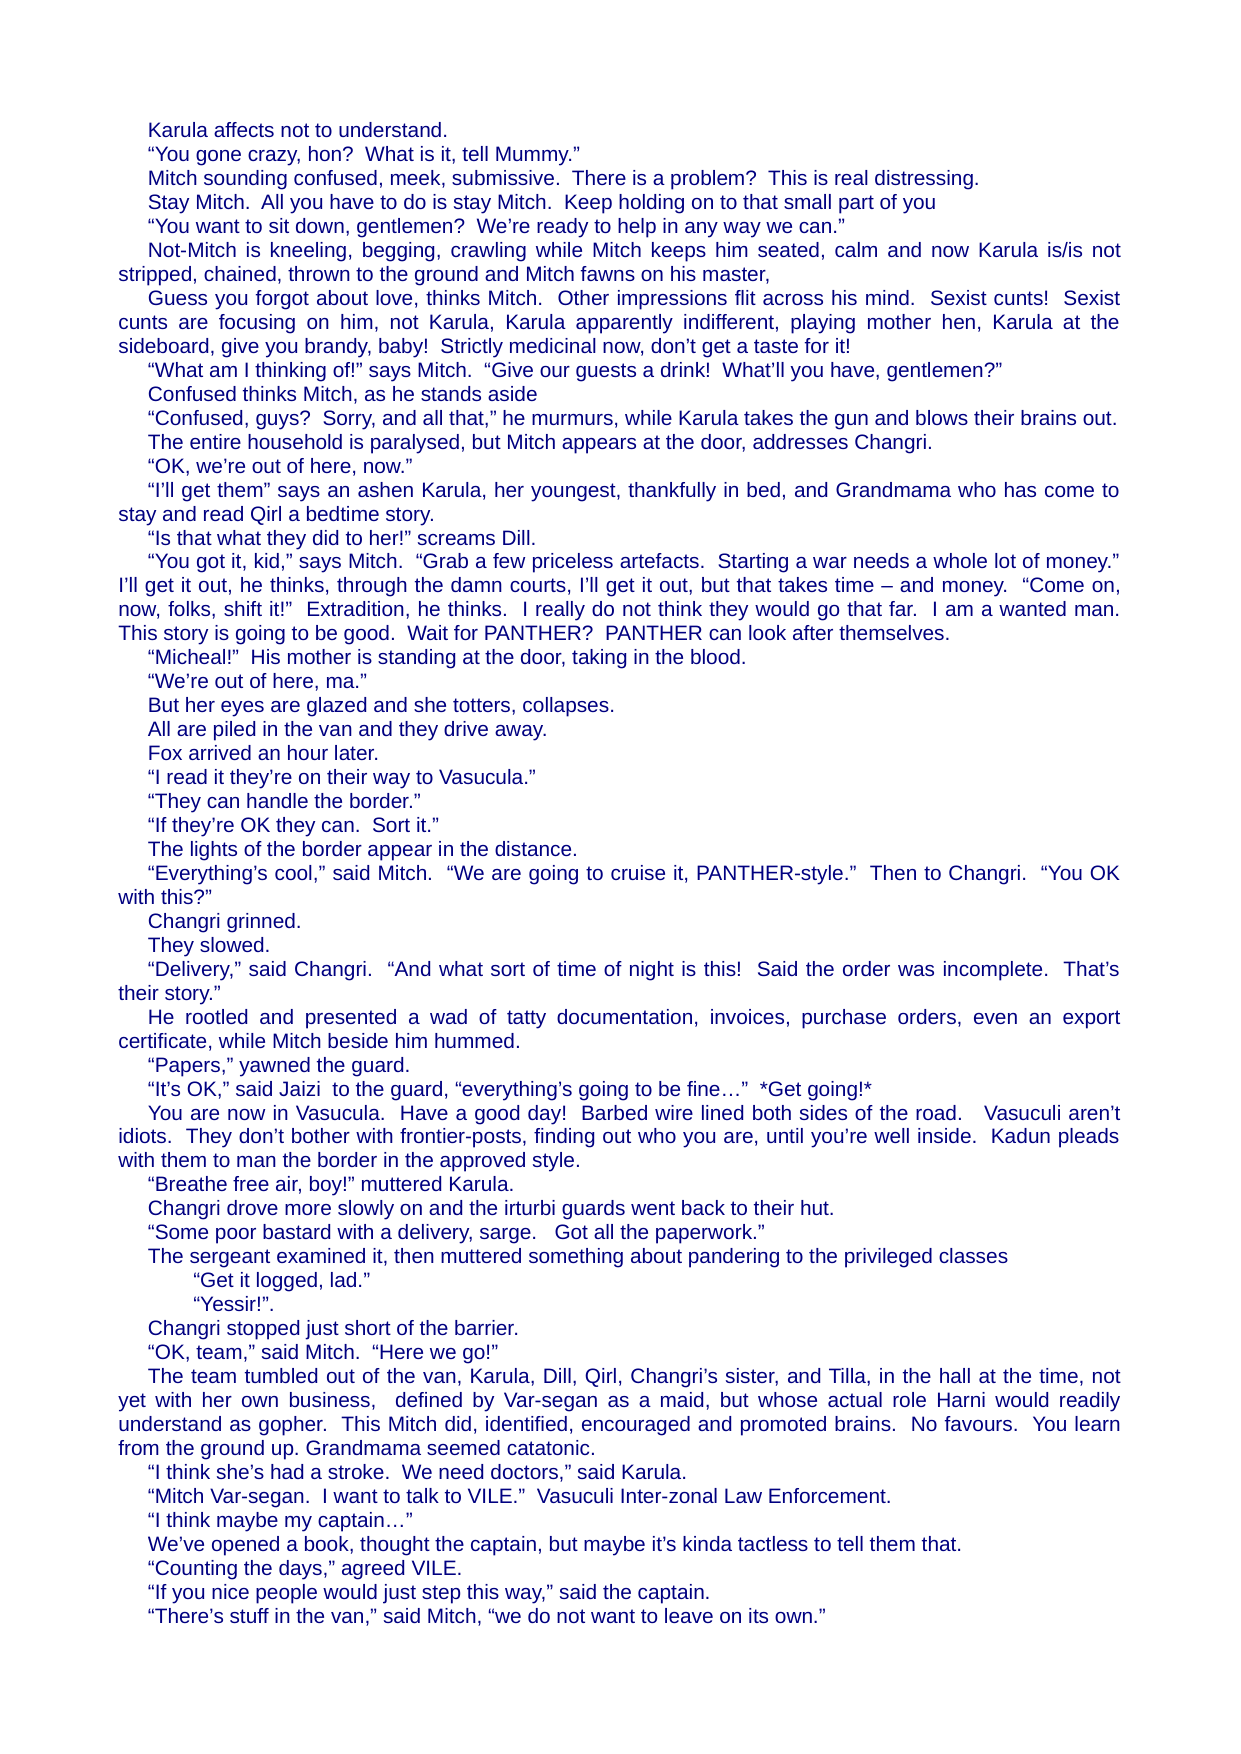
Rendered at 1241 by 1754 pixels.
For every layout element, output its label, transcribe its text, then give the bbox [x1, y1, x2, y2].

text He rootled and presented a wad of tatty documentation, invoices, purchase orders, even an export certificate, while Mitch beside him hummed. [118, 1004, 1122, 1052]
text Changri drove more slowly on and the irturbi guards went back to their hut. [118, 1196, 1122, 1220]
text “Is that what they did to her!” screams Dill. [118, 525, 1122, 549]
text “Yessir!”. [193, 1292, 1122, 1316]
text The lights of the border appear in the distance. [118, 837, 1122, 861]
text “OK, team,” said Mitch. “Here we go!” [118, 1340, 1122, 1364]
text All are piled in the van and they drive away. [118, 717, 1122, 741]
text We’ve opened a book, thought the captain, but maybe it’s kinda tactless to tell them that. [118, 1532, 1122, 1556]
text “Micheal!” His mother is standing at the door, taking in the blood. [118, 645, 1122, 669]
text “OK, we’re out of here, now.” [118, 453, 1122, 477]
text “What am I thinking of!” says Mitch. “Give our guests a drink! What’ll you have, gentlemen?” [118, 358, 1122, 382]
text “Some poor bastard with a delivery, sarge. Got all the paperwork.” [118, 1220, 1122, 1244]
text “They can handle the border.” [118, 789, 1122, 813]
text The team tumbled out of the van, Karula, Dill, Qirl, Changri’s sister, and Tilla, in the hall at the time, not yet with her own business, defined by Var-segan as a maid, but whose actual role Harni would readily understand as gopher. This Mitch did, identified, encouraged and promoted brains. No favours. You learn from the ground up. Grandmama seemed catatonic. [118, 1364, 1122, 1460]
text The entire household is paralysed, but Mitch appears at the door, addresses Changri. [118, 429, 1122, 453]
text “Counting the days,” agreed VILE. [118, 1556, 1122, 1579]
text “Get it logged, lad.” [118, 1268, 1122, 1292]
text “Breathe free air, boy!” muttered Karula. [118, 1172, 1122, 1196]
text “If you nice people would just step this way,” said the captain. [118, 1579, 1122, 1603]
text “Mitch Var-segan. I want to talk to VILE.” Vasuculi Inter-zonal Law Enforcement. [118, 1484, 1122, 1508]
text “Delivery,” said Changri. “And what sort of time of night is this! Said the order was incomplete. That’s their story.” [118, 957, 1122, 1004]
text Mitch sounding confused, meek, submissive. There is a problem? This is real distressing. [118, 166, 1122, 190]
text “You gone crazy, hon? What is it, tell Mummy.” [118, 142, 1122, 166]
text But her eyes are glazed and she totters, collapses. [118, 693, 1122, 717]
text Changri stopped just short of the barrier. [118, 1316, 1122, 1340]
text “There’s stuff in the van,” said Mitch, “we do not want to leave on its own.” [118, 1603, 1122, 1627]
text “You got it, kid,” says Mitch. “Grab a few priceless artefacts. Starting a war needs a whole lot of money.” I’ll get it out, he thinks, through the damn courts, I’ll get it out, but that takes time – and money. “Come on, now, folks, shift it!” Extradition, he thinks. I really do not think they would go that far. I am a wanted man. This story is going to be good. Wait for PANTHER? PANTHER can look after themselves. [118, 549, 1122, 645]
text Stay Mitch. All you have to do is stay Mitch. Keep holding on to that small part of you [118, 190, 1122, 214]
text Guess you forgot about love, thinks Mitch. Other impressions flit across his mind. Sexist cunts! Sexist cunts are focusing on him, not Karula, Karula apparently indifferent, playing mother hen, Karula at the sideboard, give you brandy, baby! Strictly medicinal now, don’t get a taste for it! [118, 286, 1122, 358]
text You are now in Vasucula. Have a good day! Barbed wire lined both sides of the road. Vasuculi aren’t idiots. They don’t bother with frontier-posts, finding out who you are, until you’re well inside. Kadun pleads with them to man the border in the approved style. [118, 1100, 1122, 1172]
text Not-Mitch is kneeling, begging, crawling while Mitch keeps him seated, calm and now Karula is/is not stripped, chained, thrown to the ground and Mitch fawns on his master, [118, 238, 1122, 286]
text “I read it they’re on their way to Vasucula.” [118, 765, 1122, 789]
text Changri grinned. [118, 909, 1122, 933]
text “You want to sit down, gentlemen? We’re ready to help in any way we can.” [118, 214, 1122, 238]
text “Everything’s cool,” said Mitch. “We are going to cruise it, PANTHER-style.” Then to Changri. “You OK with this?” [118, 861, 1122, 909]
text “We’re out of here, ma.” [118, 669, 1122, 693]
text Karula affects not to understand. [118, 118, 1122, 142]
text “I think she’s had a stroke. We need doctors,” said Karula. [118, 1460, 1122, 1484]
text “I think maybe my captain…” [118, 1508, 1122, 1532]
text Fox arrived an hour later. [118, 741, 1122, 765]
text Confused thinks Mitch, as he stands aside [118, 382, 1122, 406]
text The sergeant examined it, then muttered something about pandering to the privileged classes [118, 1244, 1122, 1268]
text They slowed. [118, 933, 1122, 957]
text “Confused, guys? Sorry, and all that,” he murmurs, while Karula takes the gun and blows their brains out. [118, 406, 1122, 429]
text “If they’re OK they can. Sort it.” [118, 813, 1122, 837]
text “I’ll get them” says an ashen Karula, her youngest, thankfully in bed, and Grandmama who has come to stay and read Qirl a bedtime story. [118, 477, 1122, 525]
text “It’s OK,” said Jaizi to the guard, “everything’s going to be fine…” *Get going!* [118, 1076, 1122, 1100]
text “Papers,” yawned the guard. [118, 1052, 1122, 1076]
